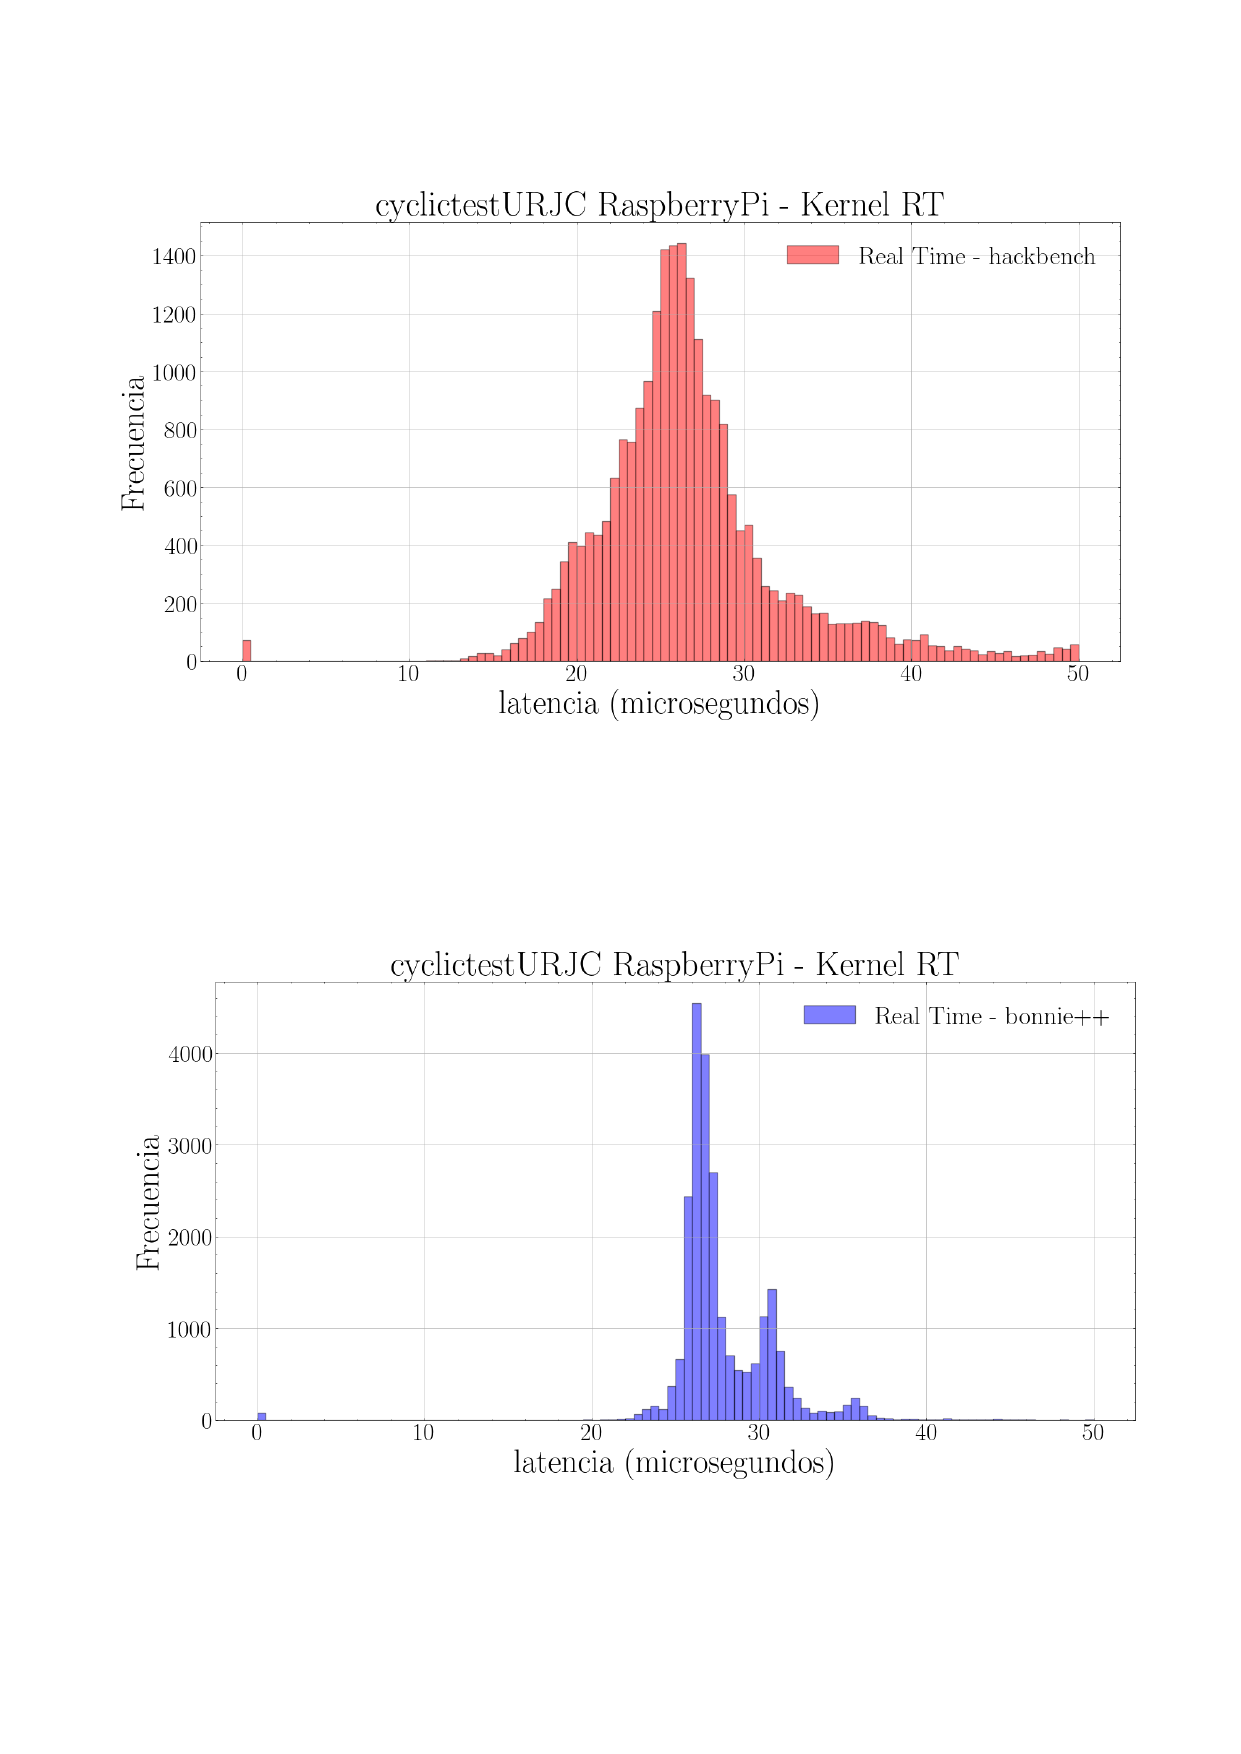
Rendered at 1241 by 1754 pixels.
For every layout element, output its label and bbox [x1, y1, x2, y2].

picture [133, 949, 1138, 1483]
picture [118, 189, 1123, 724]
